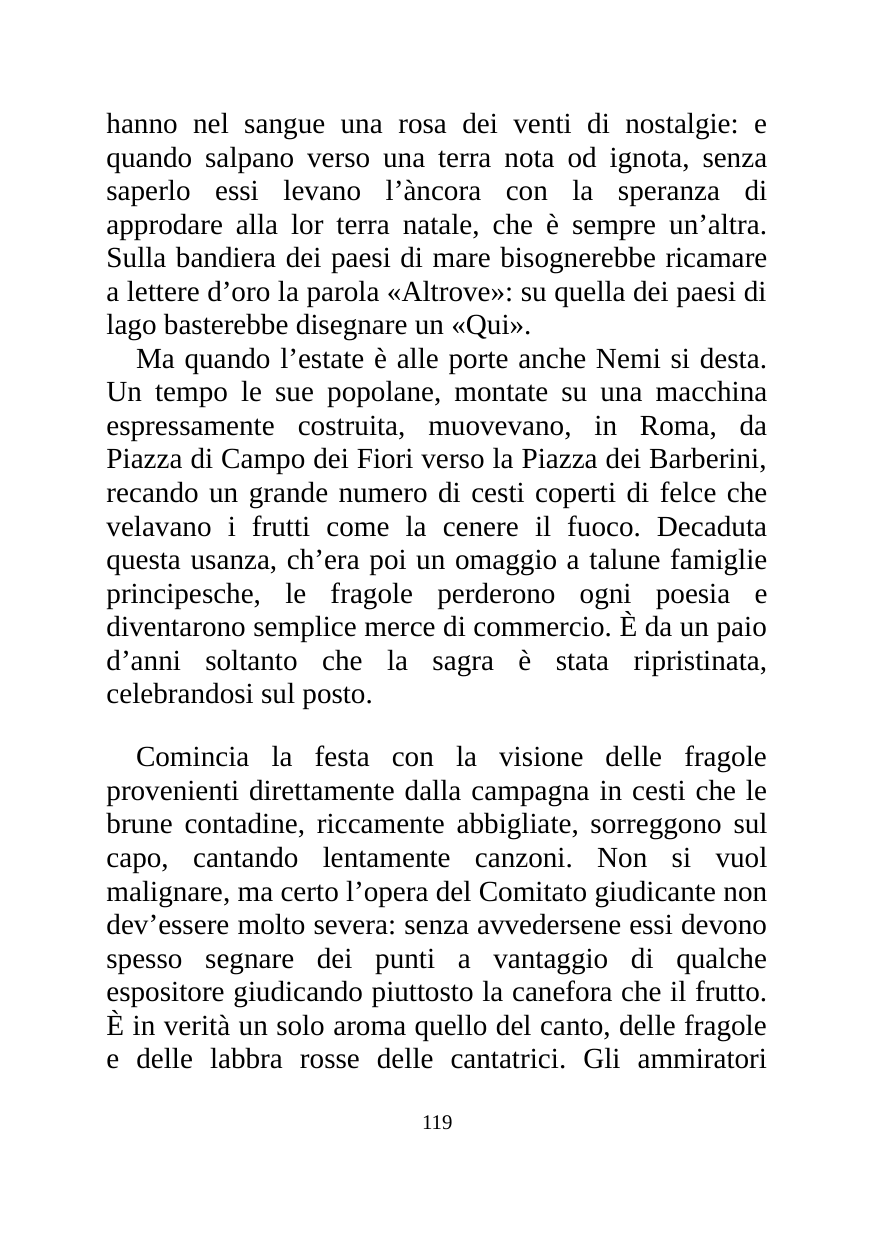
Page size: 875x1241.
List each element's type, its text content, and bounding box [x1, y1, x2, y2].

text hanno nel sangue una rosa dei venti di nostalgie: e quando salpano verso una terra nota od ignota, senza saperlo essi levano l’àncora con la speranza di approdare alla lor terra natale, che è sempre un’altra. Sulla bandiera dei paesi di mare bisognerebbe ricamare a lettere d’oro la parola «Altrove»: su quella dei paesi di lago basterebbe disegnare un «Qui». [106, 106, 768, 341]
text Ma quando l’estate è alle porte anche Nemi si desta. Un tempo le sue popolane, montate su una macchina espressamente costruita, muovevano, in Roma, da Piazza di Campo dei Fiori verso la Piazza dei Barberini, recando un grande numero di cesti coperti di felce che velavano i frutti come la cenere il fuoco. Decaduta questa usanza, ch’era poi un omaggio a talune famiglie principesche, le fragole perderono ogni poesia e diventarono semplice merce di commercio. È da un paio d’anni soltanto che la sagra è stata ripristinata, celebrandosi sul posto. [106, 341, 768, 710]
text Comincia la festa con la visione delle fragole provenienti direttamente dalla campagna in cesti che le brune contadine, riccamente abbigliate, sorreggono sul capo, cantando lentamente canzoni. Non si vuol malignare, ma certo l’opera del Comitato giudicante non dev’essere molto severa: senza avvedersene essi devono spesso segnare dei punti a vantaggio di qualche espositore giudicando piuttosto la canefora che il frutto. È in verità un solo aroma quello del canto, delle fragole e delle labbra rosse delle cantatrici. Gli ammiratori [106, 739, 768, 1075]
